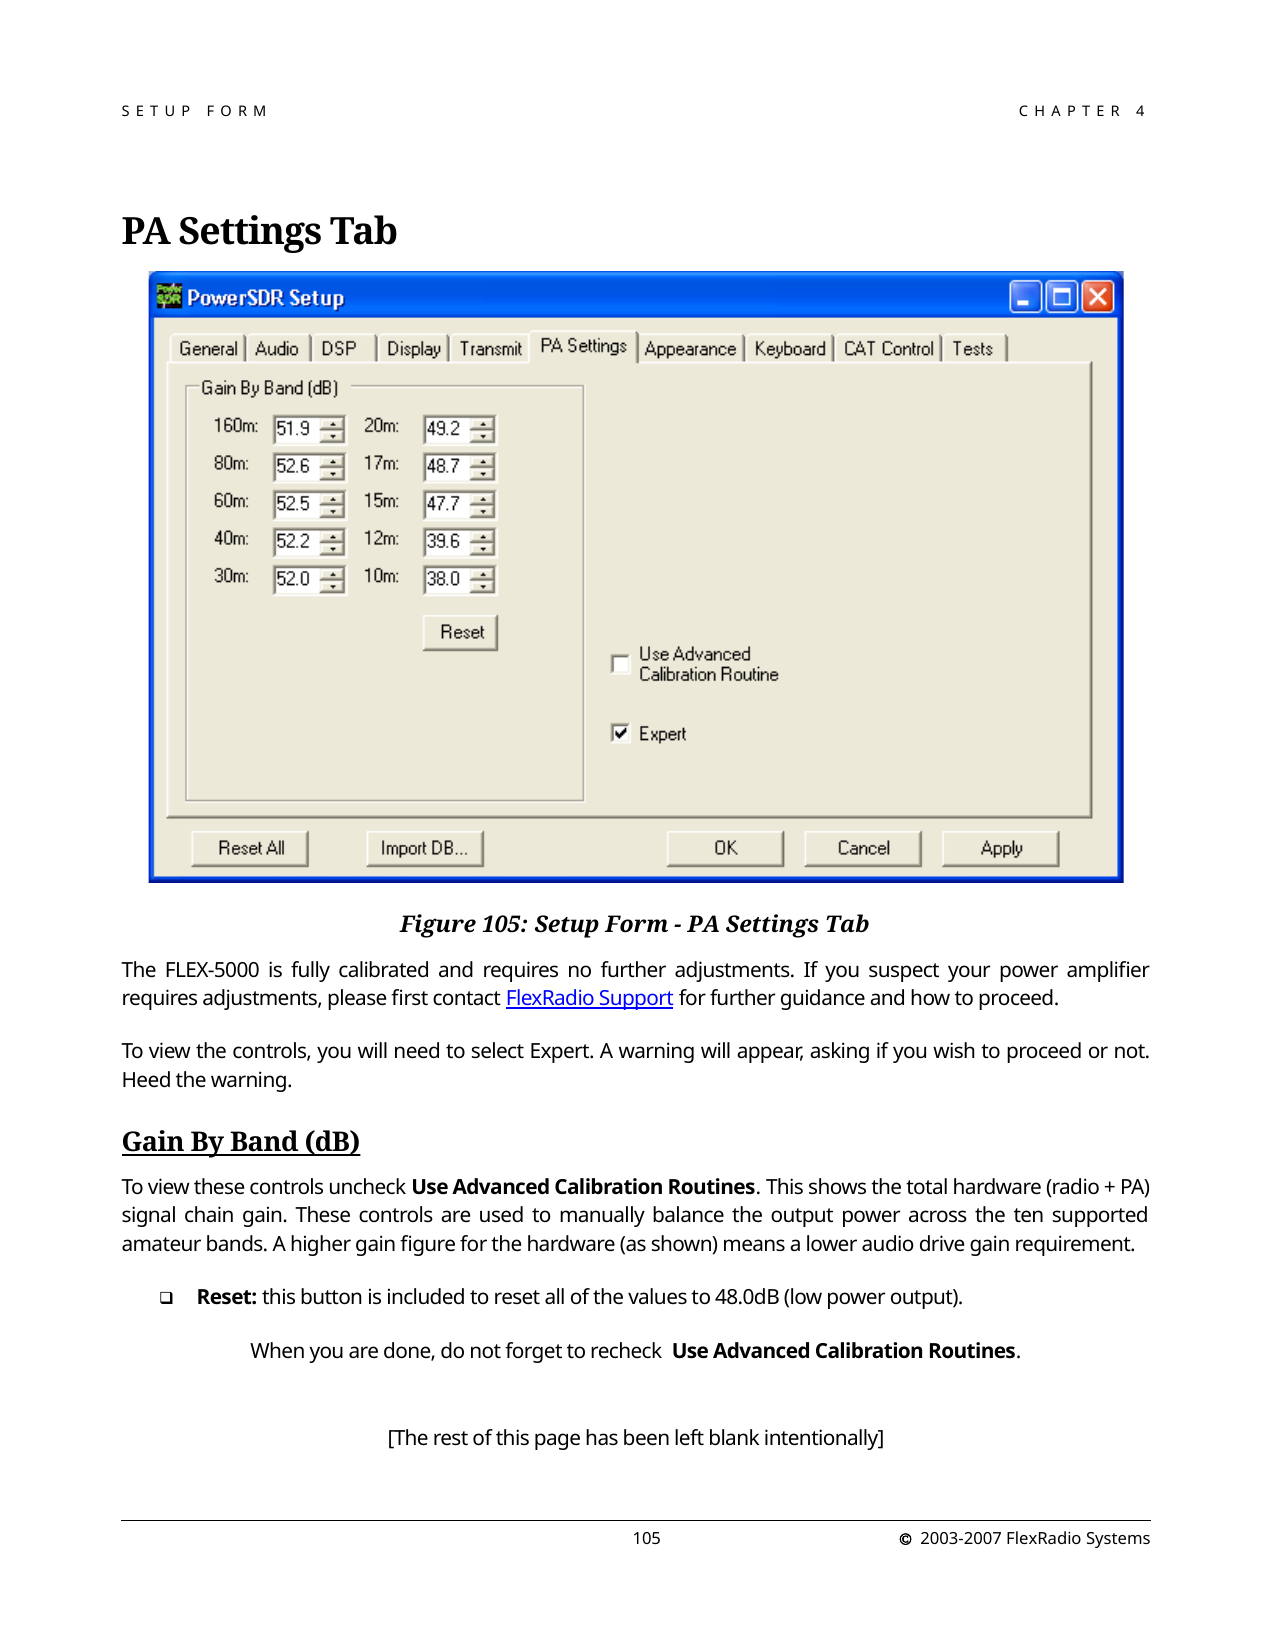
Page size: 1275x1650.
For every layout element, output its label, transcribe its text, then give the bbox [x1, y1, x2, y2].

text When you are done, do not forget to recheck Use Advanced Calibration Routines. [121, 1336, 1151, 1364]
picture [148, 271, 1124, 883]
text Figure 105: Setup Form - PA Settings Tab [121, 908, 1151, 939]
list The FLEX-5000 is fully calibrated and requires no further adjustments. If you suspect your power amplifier requires adjustments, please first contact FlexRadio Support for further guidance and how to proceed. [121, 955, 1151, 1012]
subtitle PA Settings Tab [121, 204, 1151, 255]
subtitle Gain By Band (dB) [121, 1123, 1151, 1159]
list Reset: this button is included to reset all of the values to 48.0dB (low power output). [159, 1282, 1151, 1311]
text To view these controls uncheck Use Advanced Calibration Routines. This shows the total hardware (radio + PA) signal chain gain. These controls are used to manually balance the output power across the ten supported amateur bands. A higher gain figure for the hardware (as shown) means a lower audio drive gain requirement. [121, 1172, 1151, 1257]
text [The rest of this page has been left blank intentionally] [121, 1423, 1151, 1452]
list To view the controls, you will need to select Expert. A warning will appear, asking if you wish to proceed or not. Heed the warning. [121, 1037, 1151, 1093]
